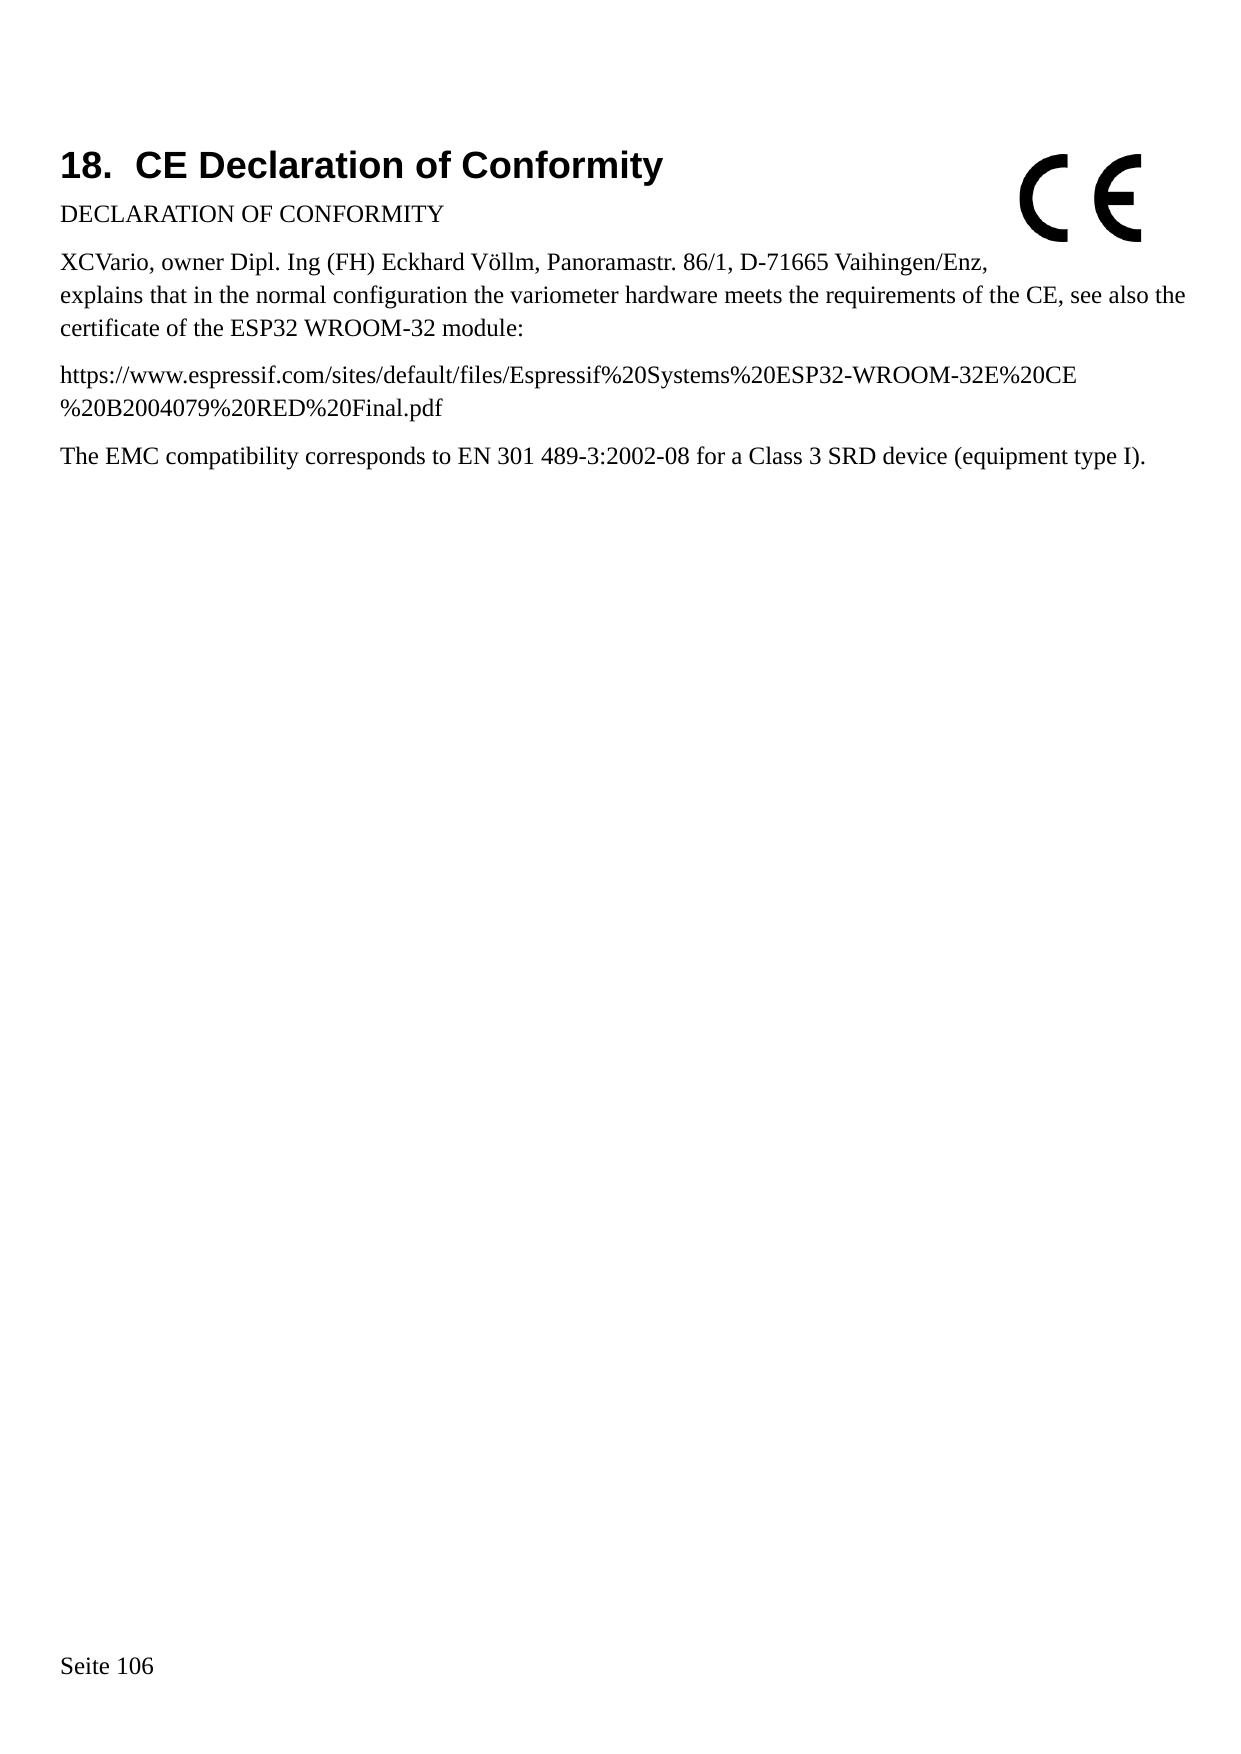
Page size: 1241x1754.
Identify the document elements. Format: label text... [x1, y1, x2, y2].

text The EMC compatibility corresponds to EN 301 489-3:2002-08 for a Class 3 SRD device (equipment type I). [60, 441, 1207, 470]
text XCVario, owner Dipl. Ing (FH) Eckhard Völlm, Panoramastr. 86/1, D-71665 Vaihingen/Enz, explains that in the normal configuration the variometer hardware meets the requirements of the CE, see also the certificate of the ESP32 WROOM-32 module: [60, 247, 1207, 342]
text [1142, 199, 1207, 228]
text https://www.espressif.com/sites/default/files/Espressif%20Systems%20ESP32-WROOM-32E%20CE%20B2004079%20RED%20Final.pdf [60, 361, 1207, 422]
text DECLARATION OF CONFORMITY [60, 199, 1019, 228]
picture [1019, 154, 1142, 242]
subtitle CE Declaration of Conformity [60, 143, 1207, 187]
